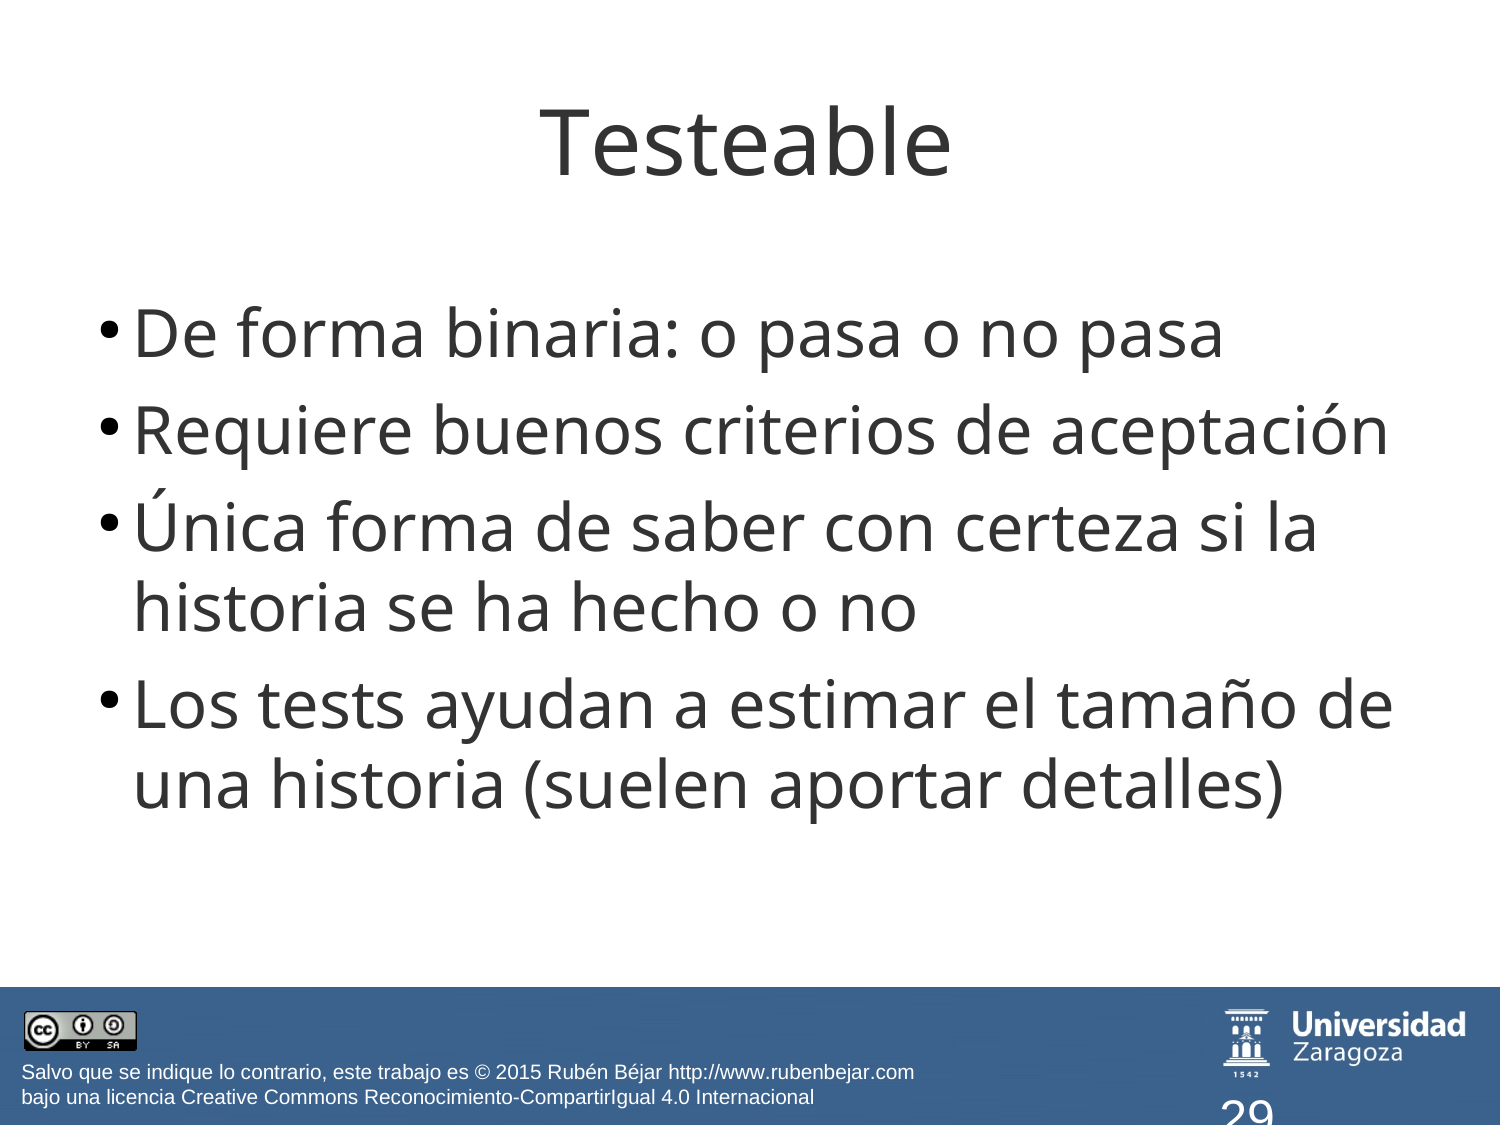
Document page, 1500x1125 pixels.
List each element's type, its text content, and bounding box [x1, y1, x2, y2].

title Testeable [74, 21, 1420, 257]
picture [1254, 1104, 1268, 1120]
list De forma binaria: o pasa o no pasa Requiere buenos criterios de aceptación Única forma de saber con certeza si la historia se ha hecho o no Los tests ayudan a estimar el tamaño de una historia (suelen aportar detalles) [82, 283, 1418, 957]
picture [0, 987, 1500, 1125]
